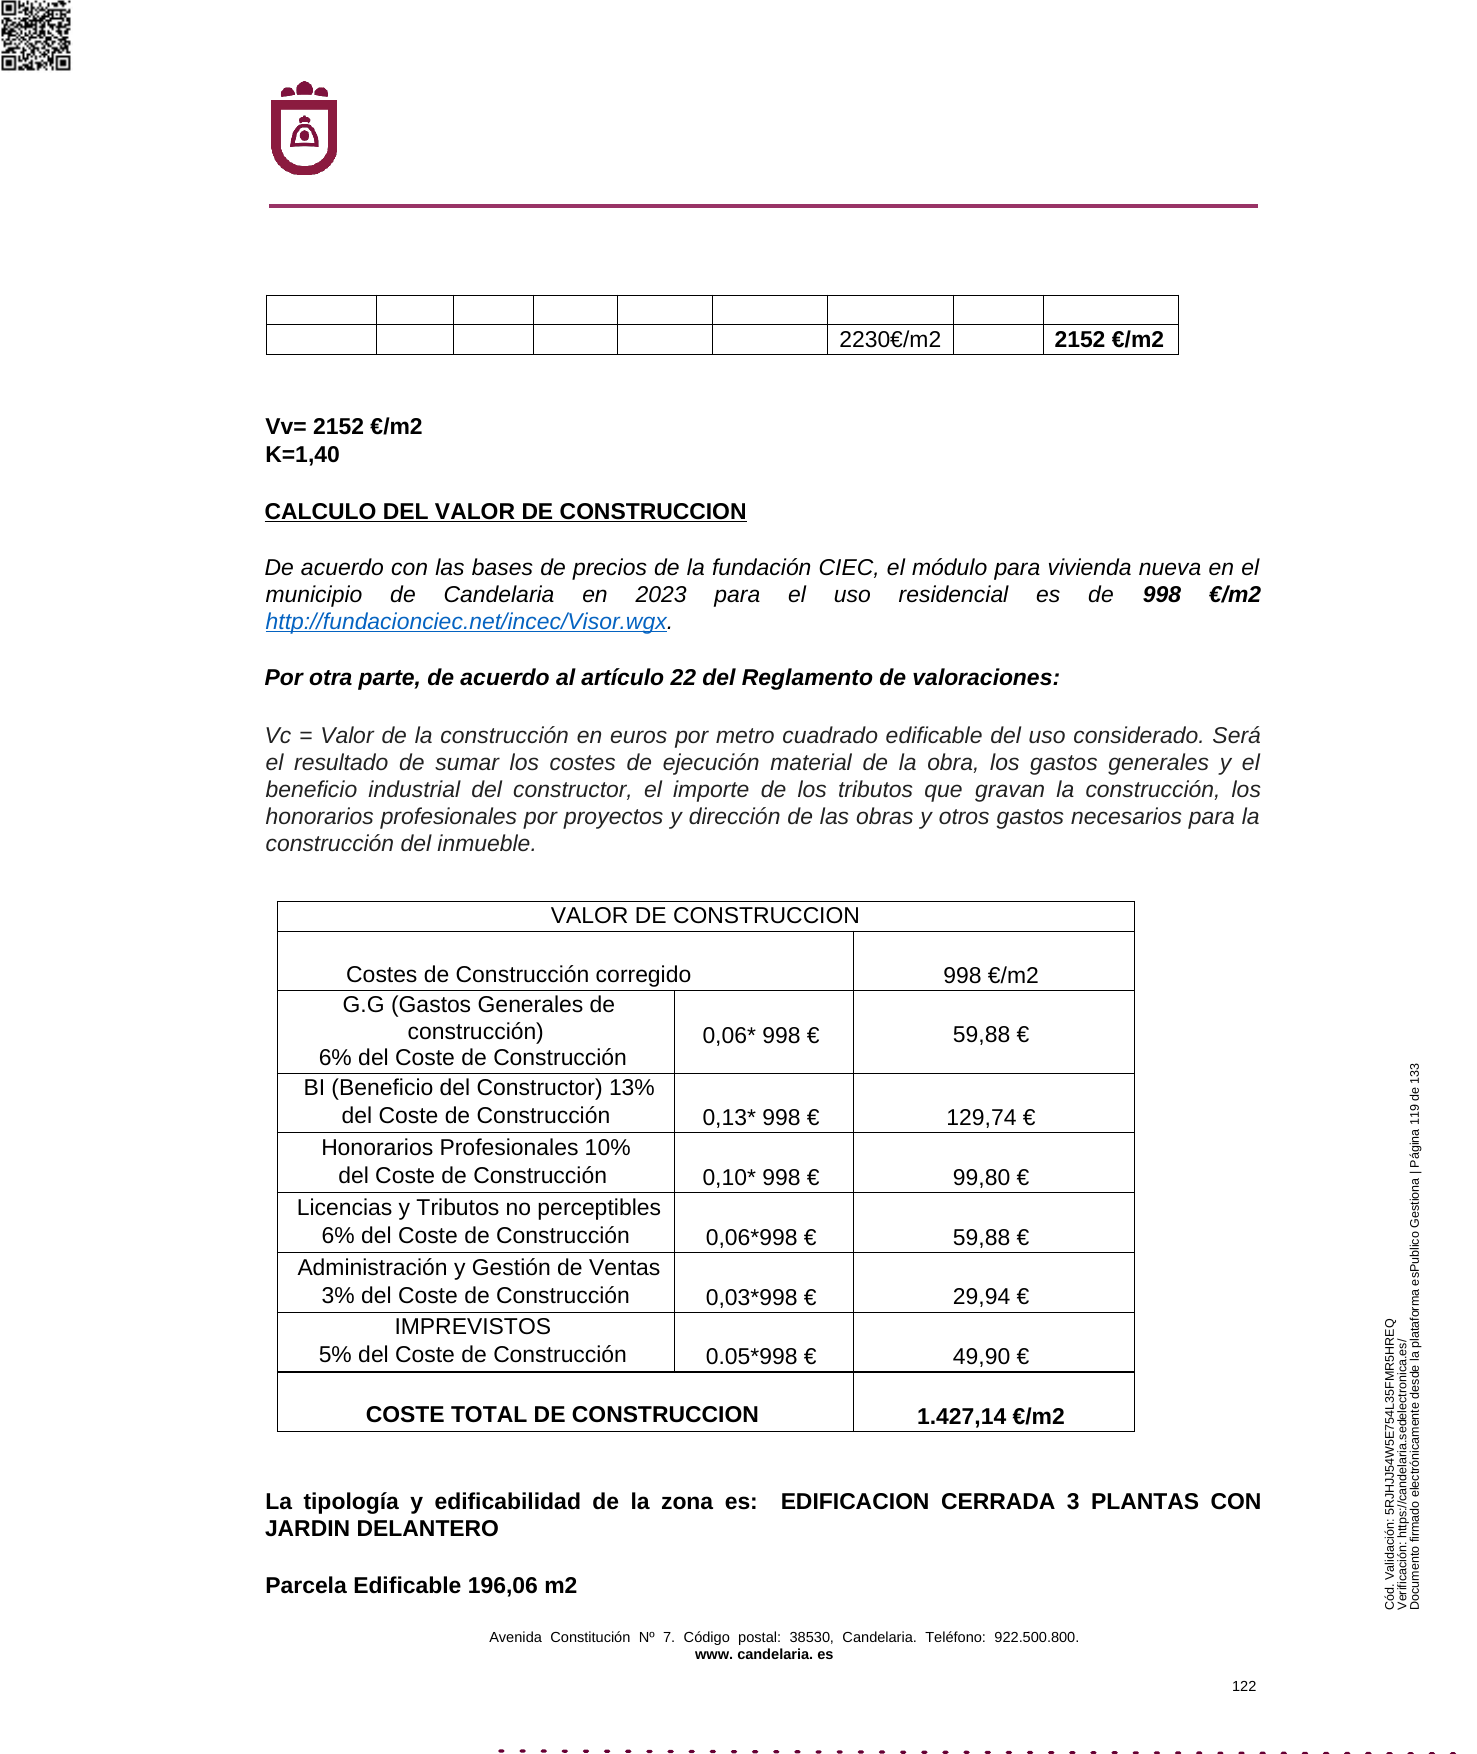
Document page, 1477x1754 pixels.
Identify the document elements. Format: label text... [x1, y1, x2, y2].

table_cell [713, 296, 827, 324]
table_cell 59,88 € [854, 1193, 1134, 1252]
table_cell COSTE TOTAL DE CONSTRUCCION [278, 1373, 853, 1431]
table_cell Costes de Construcción corregido [278, 932, 853, 990]
table_cell 49,90 € [854, 1313, 1134, 1371]
table_cell 0,13* 998 € [675, 1074, 853, 1132]
text Por otra parte, de acuerdo al artículo 22 del Reglamento de valoraciones: [264, 664, 1269, 690]
table_cell [618, 296, 712, 324]
table_cell 0.05*998 € [675, 1313, 853, 1371]
table_cell 0,03*998 € [675, 1253, 853, 1312]
table_cell [534, 296, 617, 324]
table_cell Honorarios Profesionales 10% del Coste de Construcción [278, 1133, 674, 1192]
table_cell G.G (Gastos Generales de construcción) 6% del Coste de Construcción [278, 991, 674, 1072]
table_cell [377, 296, 453, 324]
table_cell 2152 €/m2 [1044, 325, 1178, 354]
table_cell 0,06* 998 € [675, 991, 853, 1072]
table_cell [454, 296, 533, 324]
table_cell Licencias y Tributos no perceptibles 6% del Coste de Construcción [278, 1193, 674, 1252]
table_cell 129,74 € [854, 1074, 1134, 1132]
table_cell IMPREVISTOS 5% del Coste de Construcción [278, 1313, 674, 1371]
table_cell [618, 325, 712, 354]
table_cell [954, 296, 1043, 324]
table_cell [377, 325, 453, 354]
table_cell 29,94 € [854, 1253, 1134, 1312]
table_cell [454, 325, 533, 354]
table_cell [534, 325, 617, 354]
table_header [854, 902, 1134, 931]
text Vc = Valor de la construcción en euros por metro cuadrado edificable del uso considerado. Será el resultado de sumar los costes de ejecución material de la obra, los gastos generales y el beneficio industrial del constructor, el importe de los tributos que gravan la construcción, los honorarios profesionales por proyectos y dirección de las obras y otros gastos necesarios para la construcción del inmueble. [264, 722, 1263, 856]
table_cell [713, 325, 827, 354]
table_cell 0,10* 998 € [675, 1133, 853, 1192]
text De acuerdo con las bases de precios de la fundación CIEC, el módulo para vivienda nueva en el municipio de Candelaria en 2023 para el uso residencial es de 998 €/m2 http://fundacionciec.net/incec/Visor.wgx. [264, 554, 1263, 635]
table_cell 0,06*998 € [675, 1193, 853, 1252]
table_cell 99,80 € [854, 1133, 1134, 1192]
table_cell Administración y Gestión de Ventas 3% del Coste de Construcción [278, 1253, 674, 1312]
table_cell 2230€/m2 [828, 325, 953, 354]
text Vv= 2152 €/m2 [265, 413, 1263, 439]
table_cell [1044, 296, 1178, 324]
table_header VALOR DE CONSTRUCCION [278, 902, 854, 931]
text Parcela Edificable 196,06 m2 [265, 1572, 1263, 1598]
table_cell BI (Beneficio del Constructor) 13% del Coste de Construcción [278, 1074, 674, 1132]
text CALCULO DEL VALOR DE CONSTRUCCION [264, 498, 1269, 524]
table_cell [828, 296, 953, 324]
table_cell 59,88 € [854, 991, 1134, 1072]
table_cell 998 €/m2 [854, 932, 1134, 990]
text K=1,40 [265, 441, 1263, 468]
table_cell [267, 325, 376, 354]
table_cell [267, 296, 376, 324]
table_cell 1.427,14 €/m2 [854, 1373, 1134, 1431]
table_cell [954, 325, 1043, 354]
text La tipología y edificabilidad de la zona es: EDIFICACION CERRADA 3 PLANTAS CON JARDIN DELANTERO [265, 1488, 1263, 1542]
